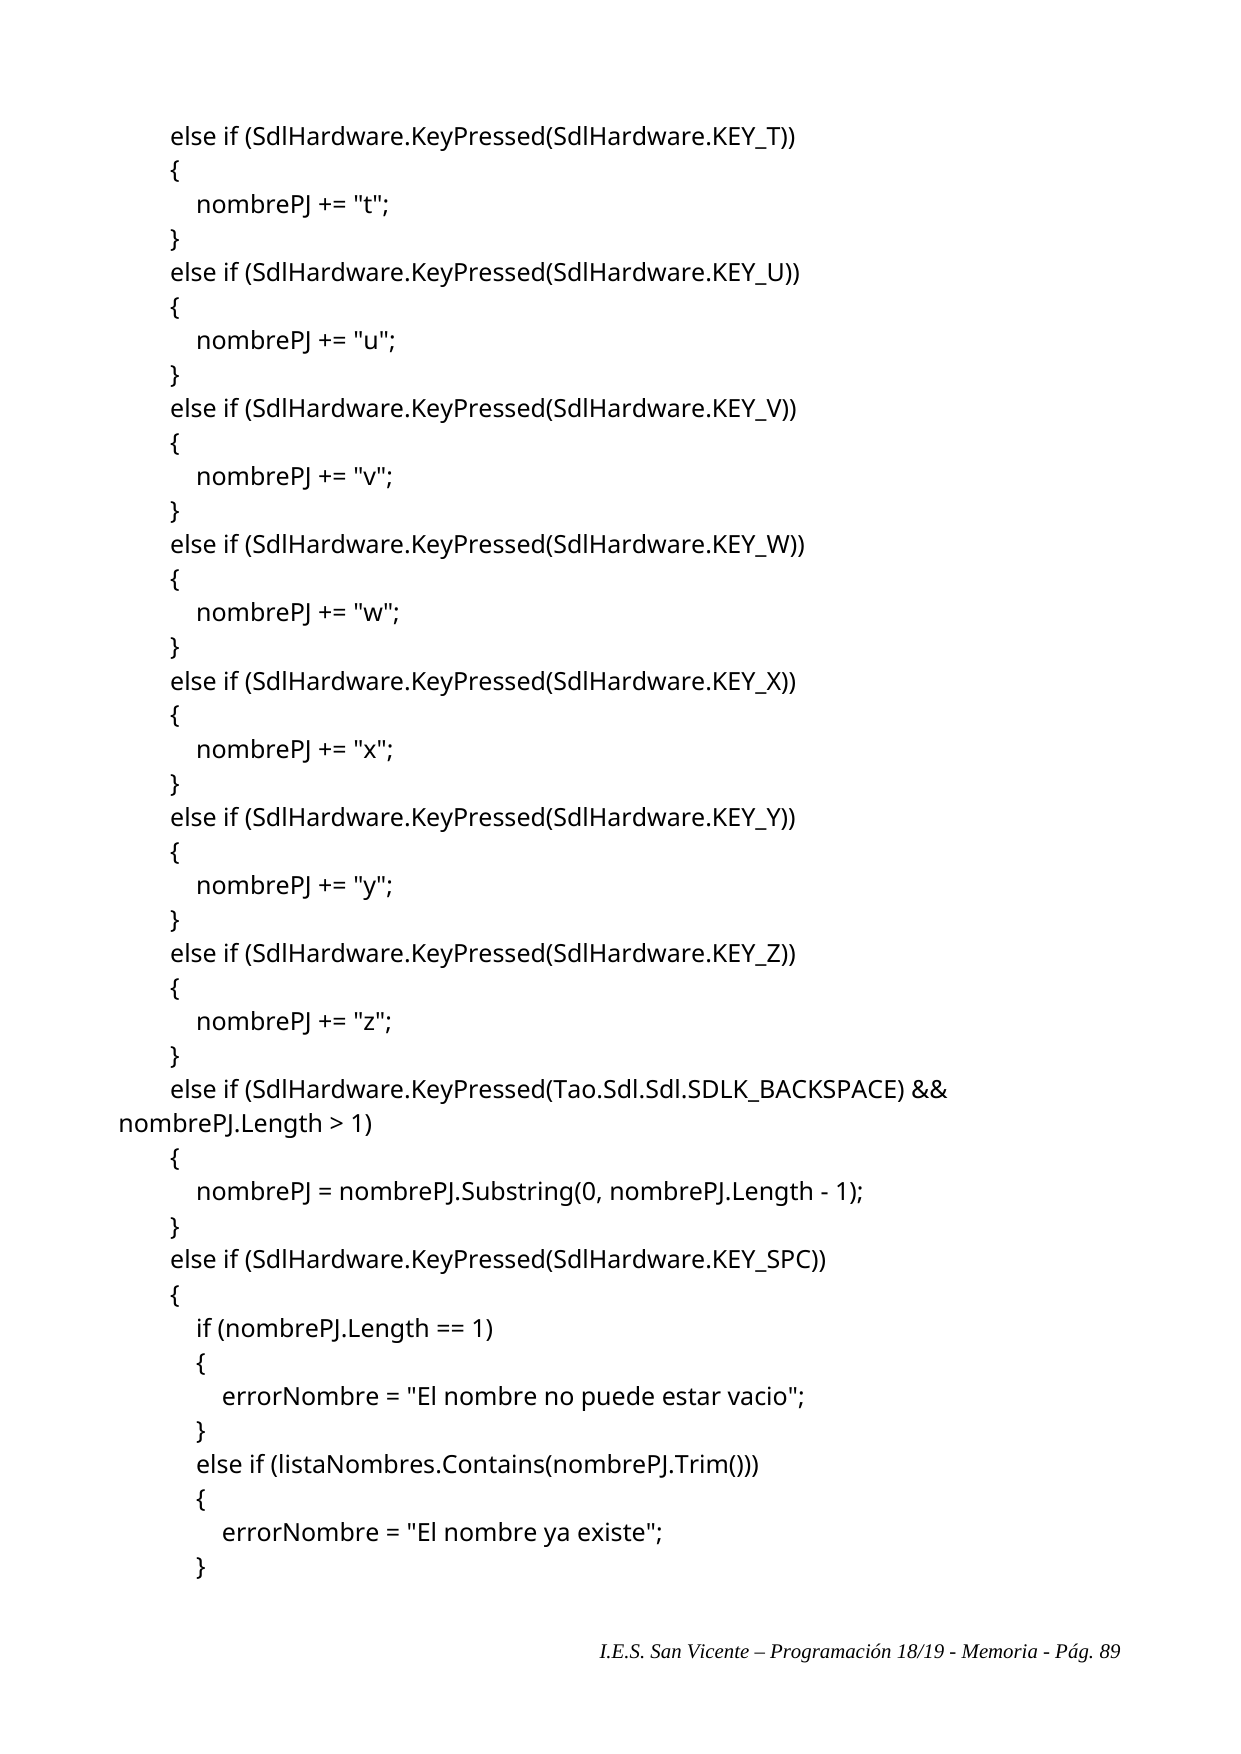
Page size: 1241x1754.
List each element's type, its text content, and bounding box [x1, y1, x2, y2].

text else if (SdlHardware.KeyPressed(SdlHardware.KEY_W)) [118, 527, 1122, 561]
text { [118, 425, 1122, 459]
text } [118, 1549, 1122, 1583]
text { [118, 1140, 1122, 1174]
text else if (SdlHardware.KeyPressed(SdlHardware.KEY_T)) [118, 118, 1122, 152]
text { [118, 561, 1122, 595]
text } [118, 629, 1122, 663]
text else if (SdlHardware.KeyPressed(SdlHardware.KEY_U)) [118, 254, 1122, 288]
text errorNombre = "El nombre ya existe"; [118, 1515, 1122, 1549]
text nombrePJ += "w"; [118, 595, 1122, 629]
text else if (SdlHardware.KeyPressed(SdlHardware.KEY_Y)) [118, 799, 1122, 833]
text else if (SdlHardware.KeyPressed(SdlHardware.KEY_SPC)) [118, 1242, 1122, 1276]
text } [118, 1208, 1122, 1242]
text { [118, 288, 1122, 322]
text { [118, 970, 1122, 1004]
text else if (SdlHardware.KeyPressed(Tao.Sdl.Sdl.SDLK_BACKSPACE) && nombrePJ.Length > 1) [118, 1072, 1122, 1140]
text nombrePJ += "y"; [118, 867, 1122, 902]
text nombrePJ += "t"; [118, 186, 1122, 220]
text nombrePJ += "x"; [118, 731, 1122, 765]
text nombrePJ += "u"; [118, 322, 1122, 357]
text { [118, 152, 1122, 186]
text } [118, 902, 1122, 936]
text else if (SdlHardware.KeyPressed(SdlHardware.KEY_X)) [118, 663, 1122, 697]
text { [118, 1276, 1122, 1310]
text } [118, 357, 1122, 391]
text nombrePJ = nombrePJ.Substring(0, nombrePJ.Length - 1); [118, 1174, 1122, 1208]
text { [118, 697, 1122, 731]
text } [118, 1412, 1122, 1447]
text else if (SdlHardware.KeyPressed(SdlHardware.KEY_V)) [118, 391, 1122, 425]
text nombrePJ += "v"; [118, 459, 1122, 493]
text } [118, 765, 1122, 799]
text else if (listaNombres.Contains(nombrePJ.Trim())) [118, 1447, 1122, 1481]
text else if (SdlHardware.KeyPressed(SdlHardware.KEY_Z)) [118, 936, 1122, 970]
text { [118, 833, 1122, 867]
text } [118, 493, 1122, 527]
text nombrePJ += "z"; [118, 1004, 1122, 1038]
text if (nombrePJ.Length == 1) [118, 1310, 1122, 1344]
text } [118, 220, 1122, 254]
text errorNombre = "El nombre no puede estar vacio"; [118, 1378, 1122, 1412]
text { [118, 1481, 1122, 1515]
text } [118, 1038, 1122, 1072]
text { [118, 1344, 1122, 1378]
